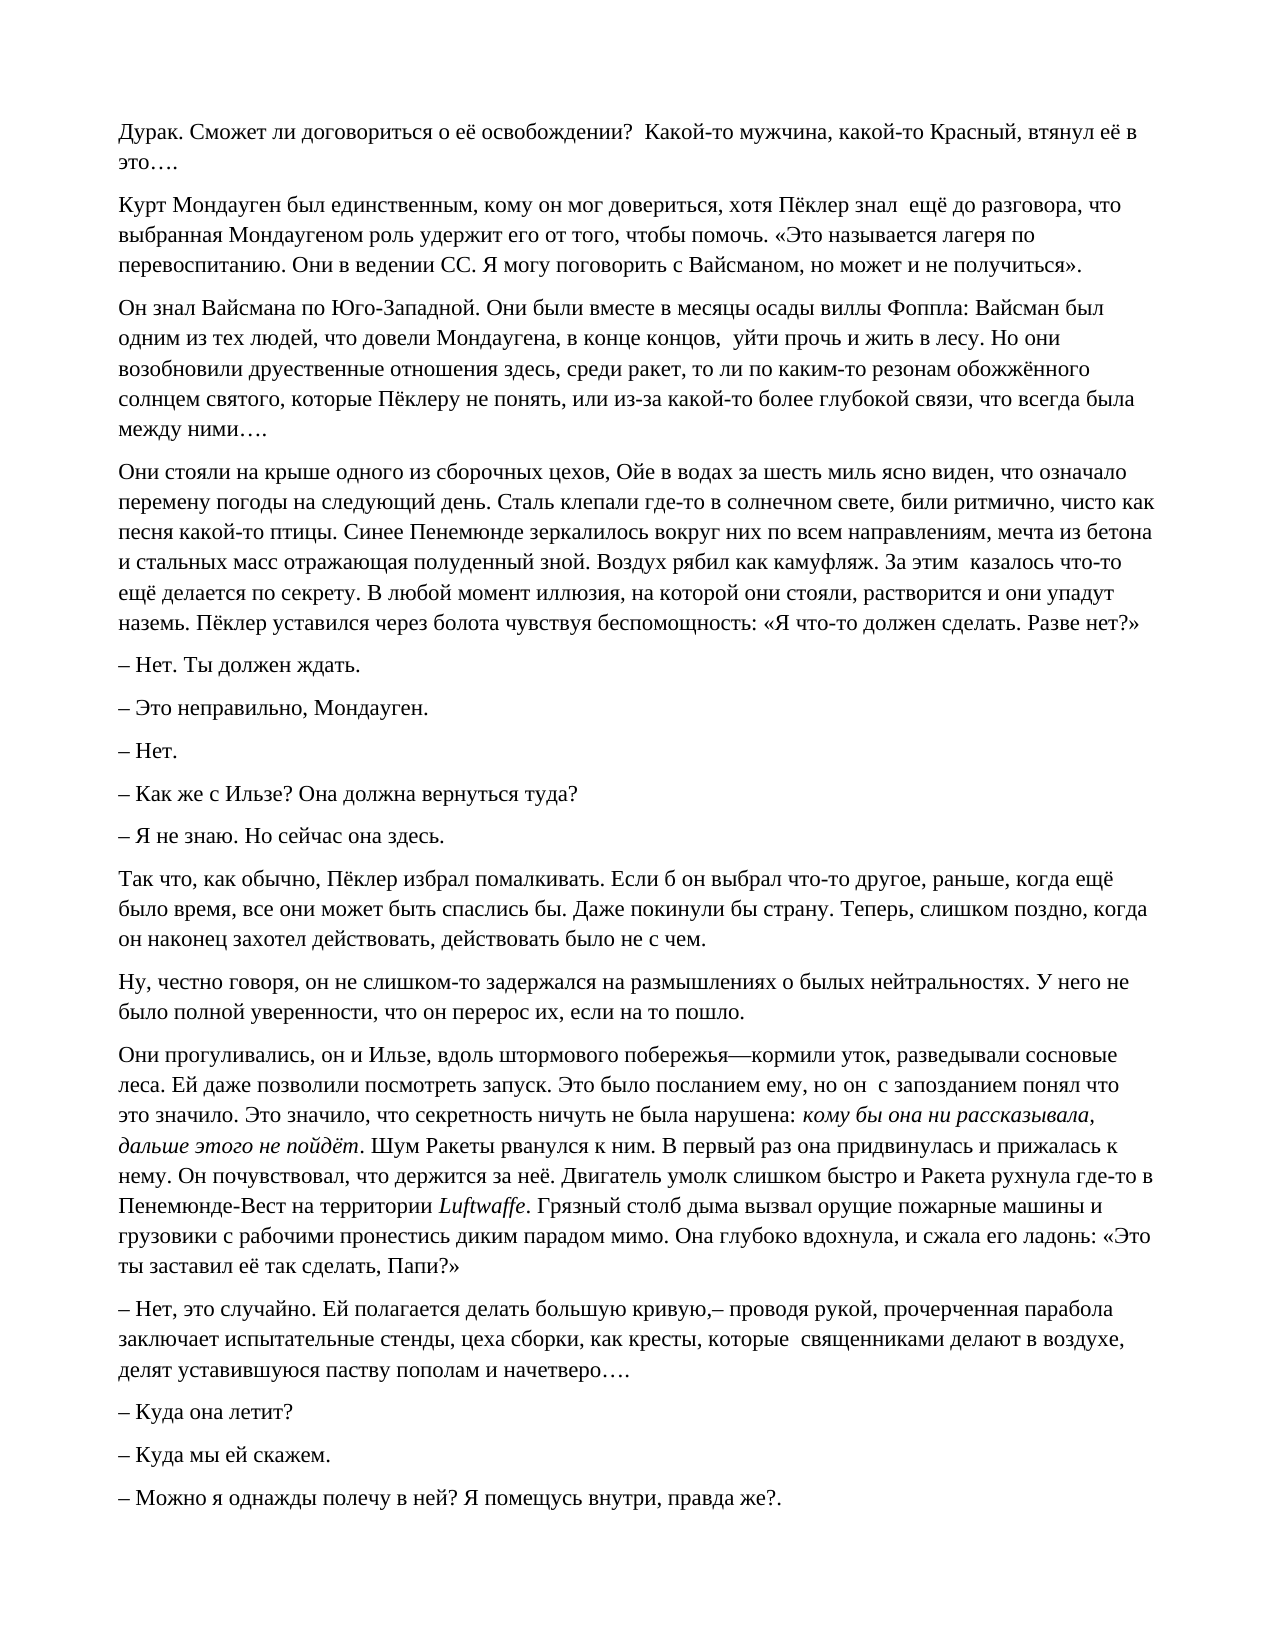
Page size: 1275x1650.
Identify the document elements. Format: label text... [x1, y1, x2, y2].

text Дурак. Сможет ли договориться о её освобождении? Какой-то мужчина, какой-то Красный, втянул её в это…. [118, 118, 1157, 175]
text – Нет. Ты должен ждать. [118, 651, 1157, 678]
text – Куда мы ей скажем. [118, 1441, 1157, 1467]
text – Нет, это случайно. Ей полагается делать большую кривую,– проводя рукой, прочерченная парабола заключает испытательные стенды, цеха сборки, как кресты, которые священниками делают в воздухе, делят уставившуюся паству пополам и начетверо…. [118, 1295, 1157, 1382]
text Так что, как обычно, Пёклер избрал помалкивать. Если б он выбрал что-то другое, раньше, когда ещё было время, все они может быть спаслись бы. Даже покинули бы страну. Теперь, слишком поздно, когда он наконец захотел действовать, действовать было не с чем. [118, 865, 1157, 952]
text – Можно я однажды полечу в ней? Я помещусь внутри, правда же?. [118, 1484, 1157, 1510]
text Они прогуливались, он и Ильзе, вдоль штормового побережья—кормили уток, разведывали сосновые леса. Ей даже позволили посмотреть запуск. Это было посланием ему, но он с запозданием понял что это значило. Это значило, что секретность ничуть не была нарушена: кому бы она ни рассказывала, дальше этого не пойдёт. Шум Ракеты рванулся к ним. В первый раз она придвинулась и прижалась к нему. Он почувствовал, что держится за неё. Двигатель умолк слишком быстро и Ракета рухнула где-то в Пенемюнде-Вест на территории Luftwaffe. Грязный столб дыма вызвал орущие пожарные машины и грузовики с рабочими пронестись диким парадом мимо. Она глубоко вдохнула, и сжала его ладонь: «Это ты заставил её так сделать, Папи?» [118, 1041, 1157, 1279]
text Ну, честно говоря, он не слишком-то задержался на размышлениях о былых нейтральностях. У него не было полной уверенности, что он перерос их, если на то пошло. [118, 968, 1157, 1025]
text – Я не знаю. Но сейчас она здесь. [118, 822, 1157, 849]
text – Нет. [118, 737, 1157, 763]
text – Это неправильно, Мондауген. [118, 694, 1157, 721]
text Он знал Вайсмана по Юго-Западной. Они были вместе в месяцы осады виллы Фоппла: Вайсман был одним из тех людей, что довели Мондаугена, в конце концов, уйти прочь и жить в лесу. Но они возобновили друественные отношения здесь, среди ракет, то ли по каким-то резонам обожжённого солнцем святого, которые Пёклеру не понять, или из-за какой-то более глубокой связи, что всегда была между ними…. [118, 294, 1157, 441]
text – Куда она летит? [118, 1398, 1157, 1425]
text Курт Мондауген был единственным, кому он мог довериться, хотя Пёклер знал ещё до разговора, что выбранная Мондаугеном роль удержит его от того, чтобы помочь. «Это называется лагеря по перевоспитанию. Они в ведении СС. Я могу поговорить с Вайсманом, но может и не получиться». [118, 191, 1157, 278]
text – Как же с Ильзе? Она должна вернуться туда? [118, 779, 1157, 806]
text Они стояли на крыше одного из сборочных цехов, Ойе в водах за шесть миль ясно виден, что означало перемену погоды на следующий день. Сталь клепали где-то в солнечном свете, били ритмично, чисто как песня какой-то птицы. Синее Пенемюнде зеркалилось вокруг них по всем направлениям, мечта из бетона и стальных масс отражающая полуденный зной. Воздух рябил как камуфляж. За этим казалось что-то ещё делается по секрету. В любой момент иллюзия, на которой они стояли, растворится и они упадут наземь. Пёклер уставился через болота чувствуя беспомощность: «Я что-то должен сделать. Разве нет?» [118, 458, 1157, 635]
